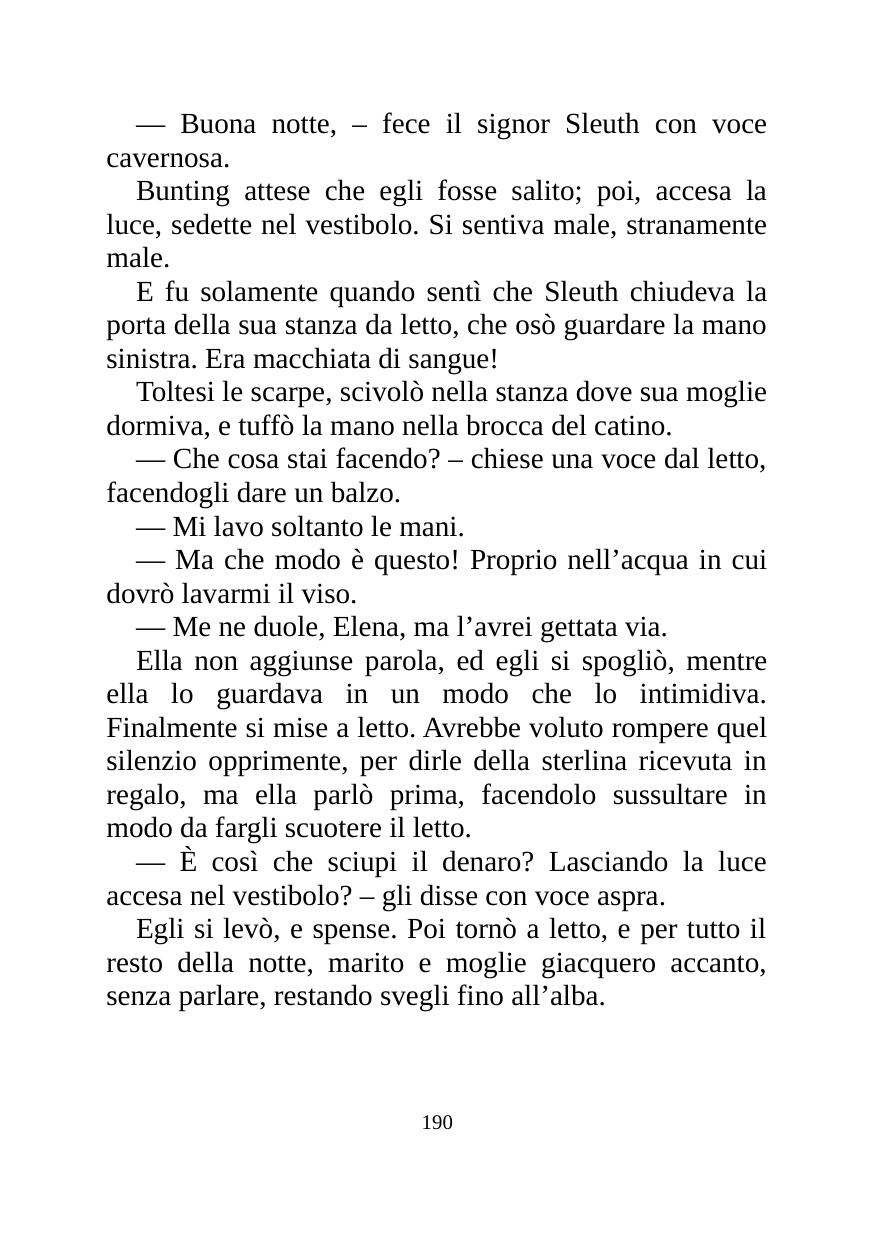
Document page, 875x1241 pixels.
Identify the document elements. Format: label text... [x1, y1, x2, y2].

text — Buona notte, – fece il signor Sleuth con voce cavernosa. [106, 106, 768, 173]
text — Me ne duole, Elena, ma l’avrei gettata via. [106, 609, 768, 643]
text Toltesi le scarpe, scivolò nella stanza dove sua moglie dormiva, e tuffò la mano nella brocca del catino. [106, 374, 768, 442]
text E fu solamente quando sentì che Sleuth chiudeva la porta della sua stanza da letto, che osò guardare la mano sinistra. Era macchiata di sangue! [106, 274, 768, 374]
text — Mi lavo soltanto le mani. [106, 509, 768, 542]
text Egli si levò, e spense. Poi tornò a letto, e per tutto il resto della notte, marito e moglie giacquero accanto, senza parlare, restando svegli fino all’alba. [106, 911, 768, 1012]
text Ella non aggiunse parola, ed egli si spogliò, mentre ella lo guardava in un modo che lo intimidiva. Finalmente si mise a letto. Avrebbe voluto rompere quel silenzio opprimente, per dirle della sterlina ricevuta in regalo, ma ella parlò prima, facendolo sussultare in modo da fargli scuotere il letto. [106, 643, 768, 844]
text Bunting attese che egli fosse salito; poi, accesa la luce, sedette nel vestibolo. Si sentiva male, stranamente male. [106, 173, 768, 274]
text — Ma che modo è questo! Proprio nell’acqua in cui dovrò lavarmi il viso. [106, 542, 768, 609]
text — Che cosa stai facendo? – chiese una voce dal letto, facendogli dare un balzo. [106, 442, 768, 509]
text — È così che sciupi il denaro? Lasciando la luce accesa nel vestibolo? – gli disse con voce aspra. [106, 844, 768, 911]
